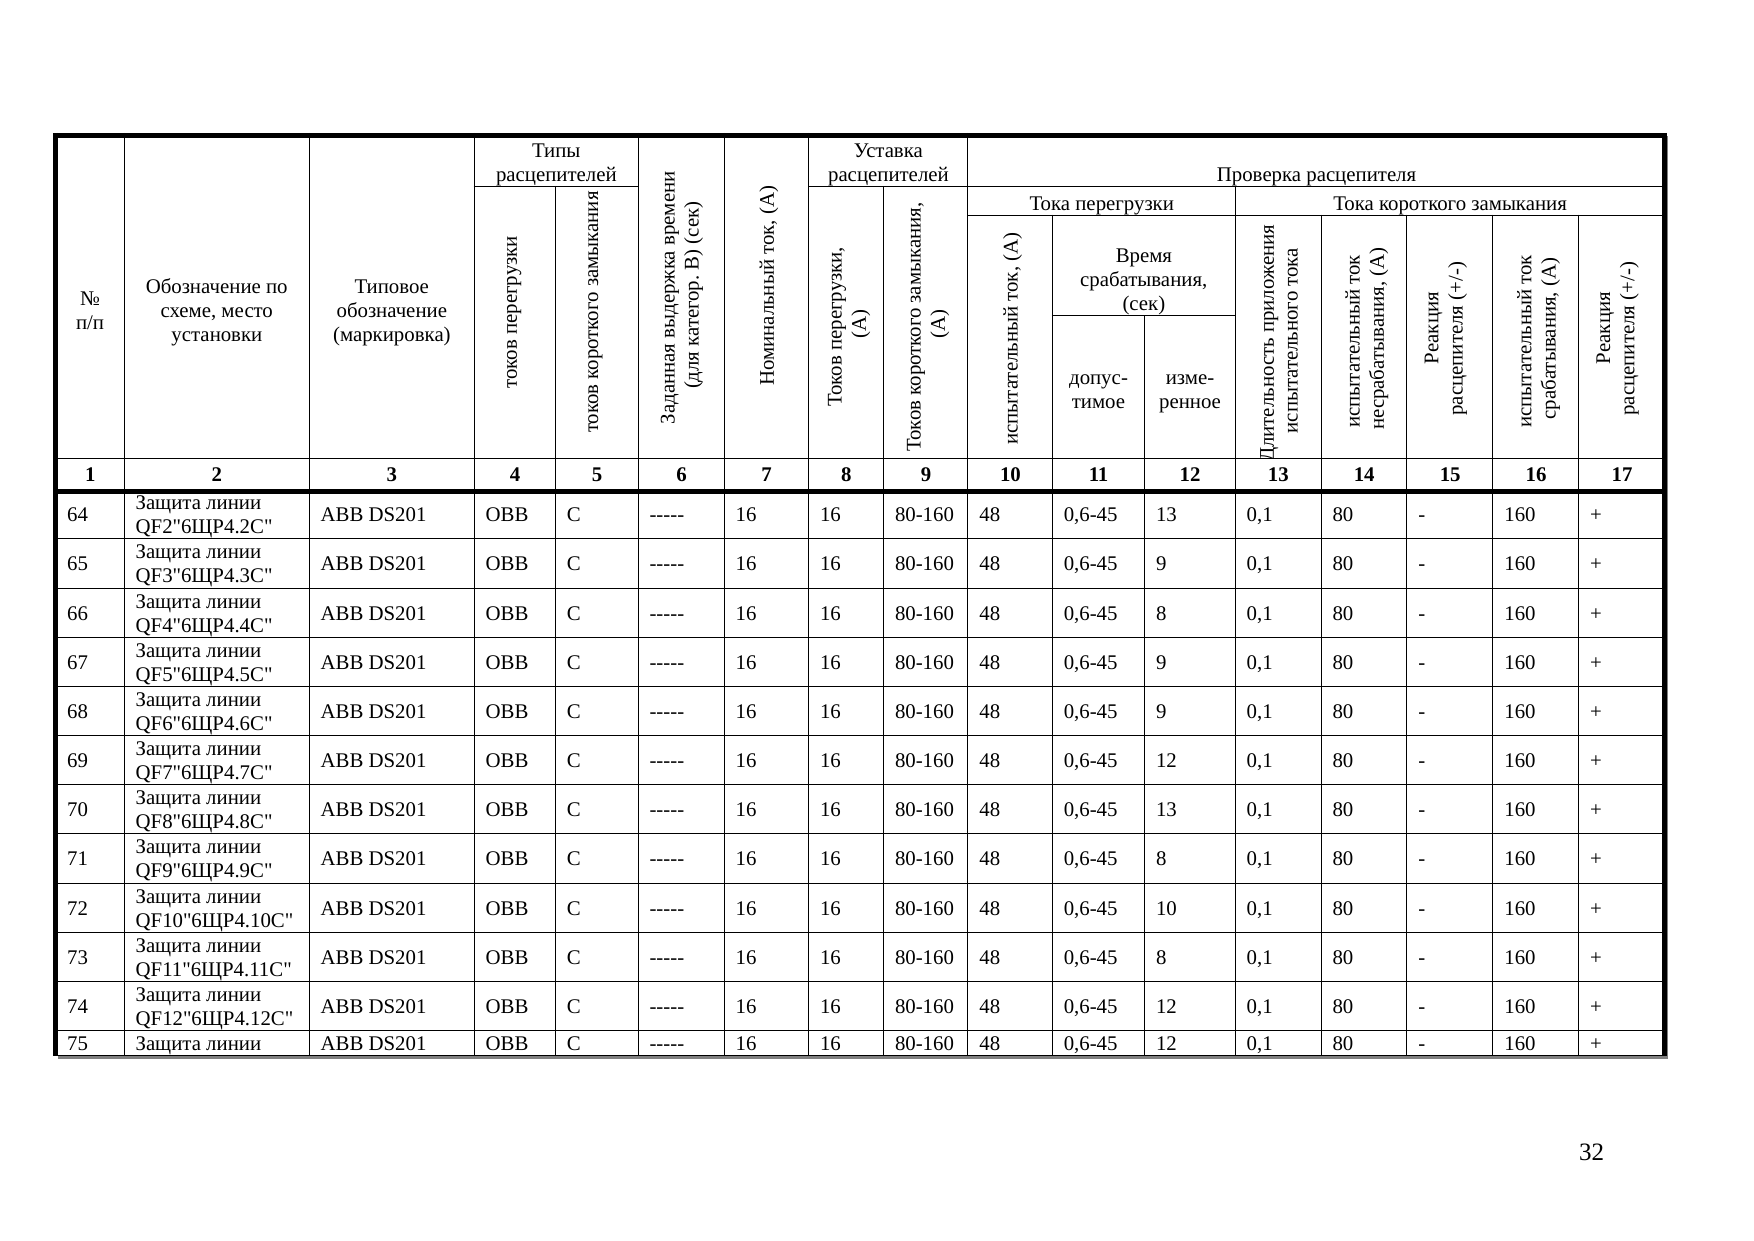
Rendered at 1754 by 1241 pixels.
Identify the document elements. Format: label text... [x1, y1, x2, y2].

table_cell токов короткого замыкания [556, 187, 638, 458]
table_cell Время срабатывания, (сек) [1053, 216, 1235, 315]
table_cell 16 [1493, 459, 1578, 489]
table_cell 48 [968, 1031, 1052, 1055]
table_cell C [556, 982, 638, 1030]
table_cell ABB DS201 [310, 785, 474, 833]
table_cell Защита линии QF12"6ЩР4.12С" [125, 982, 309, 1030]
table_cell 80-160 [884, 834, 967, 882]
table_cell 0,1 [1236, 539, 1321, 587]
table_cell 160 [1493, 589, 1578, 637]
table_cell C [556, 884, 638, 932]
table_cell ОВВ [475, 539, 555, 587]
table_cell 80 [1322, 884, 1406, 932]
table_cell 0,6-45 [1053, 539, 1144, 587]
table_cell 16 [809, 638, 883, 686]
table_cell 10 [1145, 884, 1235, 932]
table_cell C [556, 736, 638, 784]
table_cell 16 [725, 687, 808, 735]
table_cell 80-160 [884, 933, 967, 981]
table_cell C [556, 687, 638, 735]
table_cell 160 [1493, 933, 1578, 981]
table_cell 74 [58, 982, 124, 1030]
table_cell ОВВ [475, 687, 555, 735]
table_cell 160 [1493, 1031, 1578, 1055]
table_cell - [1407, 589, 1492, 637]
table_cell C [556, 638, 638, 686]
table_cell ABB DS201 [310, 589, 474, 637]
table_cell 160 [1493, 982, 1578, 1030]
table_cell 16 [725, 933, 808, 981]
table_cell Реакция расцепителя (+/-) [1579, 216, 1662, 458]
table_cell 70 [58, 785, 124, 833]
table_cell Защита линии QF7"6ЩР4.7С" [125, 736, 309, 784]
table_cell 48 [968, 589, 1052, 637]
table_cell 48 [968, 687, 1052, 735]
table_cell Защита линии QF3"6ЩР4.3С" [125, 539, 309, 587]
table_cell 80-160 [884, 638, 967, 686]
table_cell 8 [1145, 589, 1235, 637]
table_cell 6 [639, 459, 724, 489]
table_cell Защита линии QF10"6ЩР4.10С" [125, 884, 309, 932]
table_cell 0,1 [1236, 785, 1321, 833]
table_cell 48 [968, 884, 1052, 932]
table_cell + [1579, 539, 1662, 587]
table_cell C [556, 1031, 638, 1055]
table_cell ABB DS201 [310, 736, 474, 784]
table_cell ABB DS201 [310, 638, 474, 686]
table_cell 9 [1145, 638, 1235, 686]
table_cell C [556, 494, 638, 538]
table_cell ОВВ [475, 736, 555, 784]
table_cell Тока перегрузки [968, 187, 1235, 214]
table_cell токов перегрузки [475, 187, 555, 458]
table_cell 2 [125, 459, 309, 489]
table_cell Токов короткого замыкания, (А) [884, 187, 967, 458]
table_cell 48 [968, 736, 1052, 784]
table_cell 16 [725, 1031, 808, 1055]
table_cell ----- [639, 736, 724, 784]
table_cell 80-160 [884, 982, 967, 1030]
table_cell + [1579, 884, 1662, 932]
table_cell ABB DS201 [310, 1031, 474, 1055]
table_cell 16 [725, 539, 808, 587]
table_cell 80 [1322, 933, 1406, 981]
table_cell 80-160 [884, 884, 967, 932]
table_cell + [1579, 834, 1662, 882]
table_cell 80-160 [884, 494, 967, 538]
table_cell 5 [556, 459, 638, 489]
table_cell испытательный ток срабатывания, (А) [1493, 216, 1578, 458]
table_cell 16 [725, 982, 808, 1030]
table_cell ОВВ [475, 494, 555, 538]
table_cell - [1407, 884, 1492, 932]
table_cell 1 [58, 459, 124, 489]
table_header № п/п [58, 138, 124, 458]
table_cell 0,1 [1236, 834, 1321, 882]
table_cell 48 [968, 539, 1052, 587]
table_cell 48 [968, 638, 1052, 686]
table_cell C [556, 539, 638, 587]
table_cell ----- [639, 834, 724, 882]
table_cell 48 [968, 933, 1052, 981]
table_cell 0,6-45 [1053, 589, 1144, 637]
table_cell 3 [310, 459, 474, 489]
table_cell ОВВ [475, 1031, 555, 1055]
table_cell 12 [1145, 736, 1235, 784]
table_cell 0,1 [1236, 933, 1321, 981]
table_cell 0,6-45 [1053, 933, 1144, 981]
table_cell 80 [1322, 589, 1406, 637]
table_cell 0,1 [1236, 982, 1321, 1030]
table_cell 80-160 [884, 785, 967, 833]
table_cell 16 [809, 736, 883, 784]
table_header Номинальный ток, (А) [725, 138, 808, 458]
table_cell + [1579, 638, 1662, 686]
table_cell Защита линии QF8"6ЩР4.8С" [125, 785, 309, 833]
table_cell 0,6-45 [1053, 834, 1144, 882]
table_cell 80 [1322, 1031, 1406, 1055]
table_cell 0,1 [1236, 884, 1321, 932]
table_header Заданная выдержка времени (для категор. В) (сек) [639, 138, 724, 458]
table_cell - [1407, 494, 1492, 538]
table_cell 80 [1322, 736, 1406, 784]
table_header Типовое обозначение (маркировка) [310, 138, 474, 458]
table_cell 0,1 [1236, 494, 1321, 538]
table_header Обозначение по схеме, место установки [125, 138, 309, 458]
table_cell 64 [58, 494, 124, 538]
table_cell 16 [809, 539, 883, 587]
table_cell 16 [809, 1031, 883, 1055]
table_cell 80 [1322, 494, 1406, 538]
table_cell + [1579, 982, 1662, 1030]
table_cell 8 [809, 459, 883, 489]
table_cell 80 [1322, 982, 1406, 1030]
table_cell ОВВ [475, 785, 555, 833]
table_cell Защита линии QF11"6ЩР4.11С" [125, 933, 309, 981]
table_cell 48 [968, 982, 1052, 1030]
table_cell + [1579, 589, 1662, 637]
table_cell 16 [809, 933, 883, 981]
table_cell 80-160 [884, 687, 967, 735]
table_cell 80-160 [884, 1031, 967, 1055]
table_cell 80-160 [884, 736, 967, 784]
table_cell 160 [1493, 638, 1578, 686]
table_cell ABB DS201 [310, 933, 474, 981]
table_cell Реакция расцепителя (+/-) [1407, 216, 1492, 458]
table_cell 4 [475, 459, 555, 489]
table_cell Защита линии QF2"6ЩР4.2С" [125, 494, 309, 538]
table_cell 7 [725, 459, 808, 489]
table_cell ----- [639, 884, 724, 932]
table_cell 0,6-45 [1053, 638, 1144, 686]
table_cell 16 [809, 884, 883, 932]
table_cell 0,6-45 [1053, 687, 1144, 735]
table_cell 12 [1145, 1031, 1235, 1055]
table_cell 16 [725, 589, 808, 637]
table_cell 66 [58, 589, 124, 637]
table_cell ОВВ [475, 589, 555, 637]
table_cell 0,1 [1236, 687, 1321, 735]
table_cell 12 [1145, 459, 1235, 489]
table_cell + [1579, 933, 1662, 981]
table_header Типы расцепителей [475, 138, 638, 186]
table_cell Защита линии QF6"6ЩР4.6С" [125, 687, 309, 735]
table_cell ----- [639, 638, 724, 686]
table_cell + [1579, 1031, 1662, 1055]
table_cell C [556, 589, 638, 637]
table_cell 16 [725, 638, 808, 686]
table_cell Длительность приложения испытательного тока [1236, 216, 1321, 458]
table_cell C [556, 785, 638, 833]
table_cell - [1407, 982, 1492, 1030]
table_cell - [1407, 785, 1492, 833]
table_cell 13 [1145, 785, 1235, 833]
table_cell ----- [639, 933, 724, 981]
table_cell 160 [1493, 834, 1578, 882]
table_cell ОВВ [475, 638, 555, 686]
table_cell 0,1 [1236, 1031, 1321, 1055]
table_cell 80 [1322, 687, 1406, 735]
table_cell 0,6-45 [1053, 884, 1144, 932]
table_cell 0,6-45 [1053, 982, 1144, 1030]
table_cell 13 [1145, 494, 1235, 538]
table_cell 48 [968, 494, 1052, 538]
table_cell - [1407, 834, 1492, 882]
table_cell ----- [639, 982, 724, 1030]
table_cell Защита линии QF4"6ЩР4.4С" [125, 589, 309, 637]
table_cell ----- [639, 1031, 724, 1055]
table_cell Защита линии [125, 1031, 309, 1055]
table_cell ОВВ [475, 884, 555, 932]
table_cell ABB DS201 [310, 982, 474, 1030]
table_cell 160 [1493, 736, 1578, 784]
table_cell ----- [639, 687, 724, 735]
table_cell 80 [1322, 834, 1406, 882]
table_cell ----- [639, 589, 724, 637]
table_cell 72 [58, 884, 124, 932]
table_cell 16 [725, 834, 808, 882]
table_cell 16 [725, 736, 808, 784]
table_cell 0,6-45 [1053, 1031, 1144, 1055]
table_cell 16 [809, 494, 883, 538]
table_cell - [1407, 736, 1492, 784]
table_cell 69 [58, 736, 124, 784]
table_cell 16 [809, 687, 883, 735]
table_cell - [1407, 1031, 1492, 1055]
table_cell ABB DS201 [310, 834, 474, 882]
table_cell 14 [1322, 459, 1406, 489]
table_cell 8 [1145, 933, 1235, 981]
table_cell 75 [58, 1031, 124, 1055]
table_cell 80 [1322, 539, 1406, 587]
table_cell ОВВ [475, 933, 555, 981]
table_cell + [1579, 687, 1662, 735]
table_cell ABB DS201 [310, 687, 474, 735]
table_cell 160 [1493, 539, 1578, 587]
table_cell 48 [968, 834, 1052, 882]
table_cell 12 [1145, 982, 1235, 1030]
table_cell 13 [1236, 459, 1321, 489]
table_cell Защита линии QF9"6ЩР4.9С" [125, 834, 309, 882]
table_cell 0,6-45 [1053, 494, 1144, 538]
table_cell ----- [639, 539, 724, 587]
table_cell 16 [809, 589, 883, 637]
table_cell 16 [725, 785, 808, 833]
table_cell 0,6-45 [1053, 736, 1144, 784]
table_cell 0,1 [1236, 638, 1321, 686]
table_cell изме- ренное [1145, 316, 1235, 458]
table_cell ABB DS201 [310, 539, 474, 587]
table_cell - [1407, 539, 1492, 587]
table_cell 16 [725, 884, 808, 932]
table_cell испытательный ток несрабатывания, (А) [1322, 216, 1406, 458]
table_cell 48 [968, 785, 1052, 833]
table_cell ОВВ [475, 834, 555, 882]
table_cell 0,6-45 [1053, 785, 1144, 833]
table_cell 0,1 [1236, 736, 1321, 784]
table_cell 71 [58, 834, 124, 882]
table_cell ----- [639, 494, 724, 538]
table_cell 0,1 [1236, 589, 1321, 637]
table_cell 80 [1322, 785, 1406, 833]
table_cell ОВВ [475, 982, 555, 1030]
table_cell 160 [1493, 884, 1578, 932]
table_cell - [1407, 638, 1492, 686]
table_cell 160 [1493, 494, 1578, 538]
table_cell 65 [58, 539, 124, 587]
table_cell 9 [1145, 687, 1235, 735]
table_cell ABB DS201 [310, 494, 474, 538]
table_cell 67 [58, 638, 124, 686]
table_header Проверка расцепителя [968, 138, 1662, 186]
table_cell 16 [809, 834, 883, 882]
table_cell 16 [809, 785, 883, 833]
table_cell 73 [58, 933, 124, 981]
table_cell допус- тимое [1053, 316, 1144, 458]
table_cell 68 [58, 687, 124, 735]
table_cell 8 [1145, 834, 1235, 882]
table_cell ABB DS201 [310, 884, 474, 932]
table_cell 80 [1322, 638, 1406, 686]
table_cell C [556, 834, 638, 882]
table_cell Тока короткого замыкания [1236, 187, 1662, 214]
table_cell Токов перегрузки, (А) [809, 187, 883, 458]
table_cell 11 [1053, 459, 1144, 489]
table_cell 160 [1493, 785, 1578, 833]
table_cell + [1579, 494, 1662, 538]
table_cell 10 [968, 459, 1052, 489]
table_cell испытательный ток, (А) [968, 216, 1052, 458]
table_cell ----- [639, 785, 724, 833]
table_cell - [1407, 687, 1492, 735]
table_cell 80-160 [884, 539, 967, 587]
table_cell Защита линии QF5"6ЩР4.5С" [125, 638, 309, 686]
table_cell - [1407, 933, 1492, 981]
table_cell + [1579, 736, 1662, 784]
table_cell 9 [1145, 539, 1235, 587]
table_cell 16 [725, 494, 808, 538]
table_cell 16 [809, 982, 883, 1030]
table_cell 9 [884, 459, 967, 489]
table_cell 80-160 [884, 589, 967, 637]
table_cell 17 [1579, 459, 1662, 489]
table_cell 160 [1493, 687, 1578, 735]
table_cell + [1579, 785, 1662, 833]
table_cell 15 [1407, 459, 1492, 489]
table_header Уставка расцепителей [809, 138, 967, 186]
table_cell C [556, 933, 638, 981]
